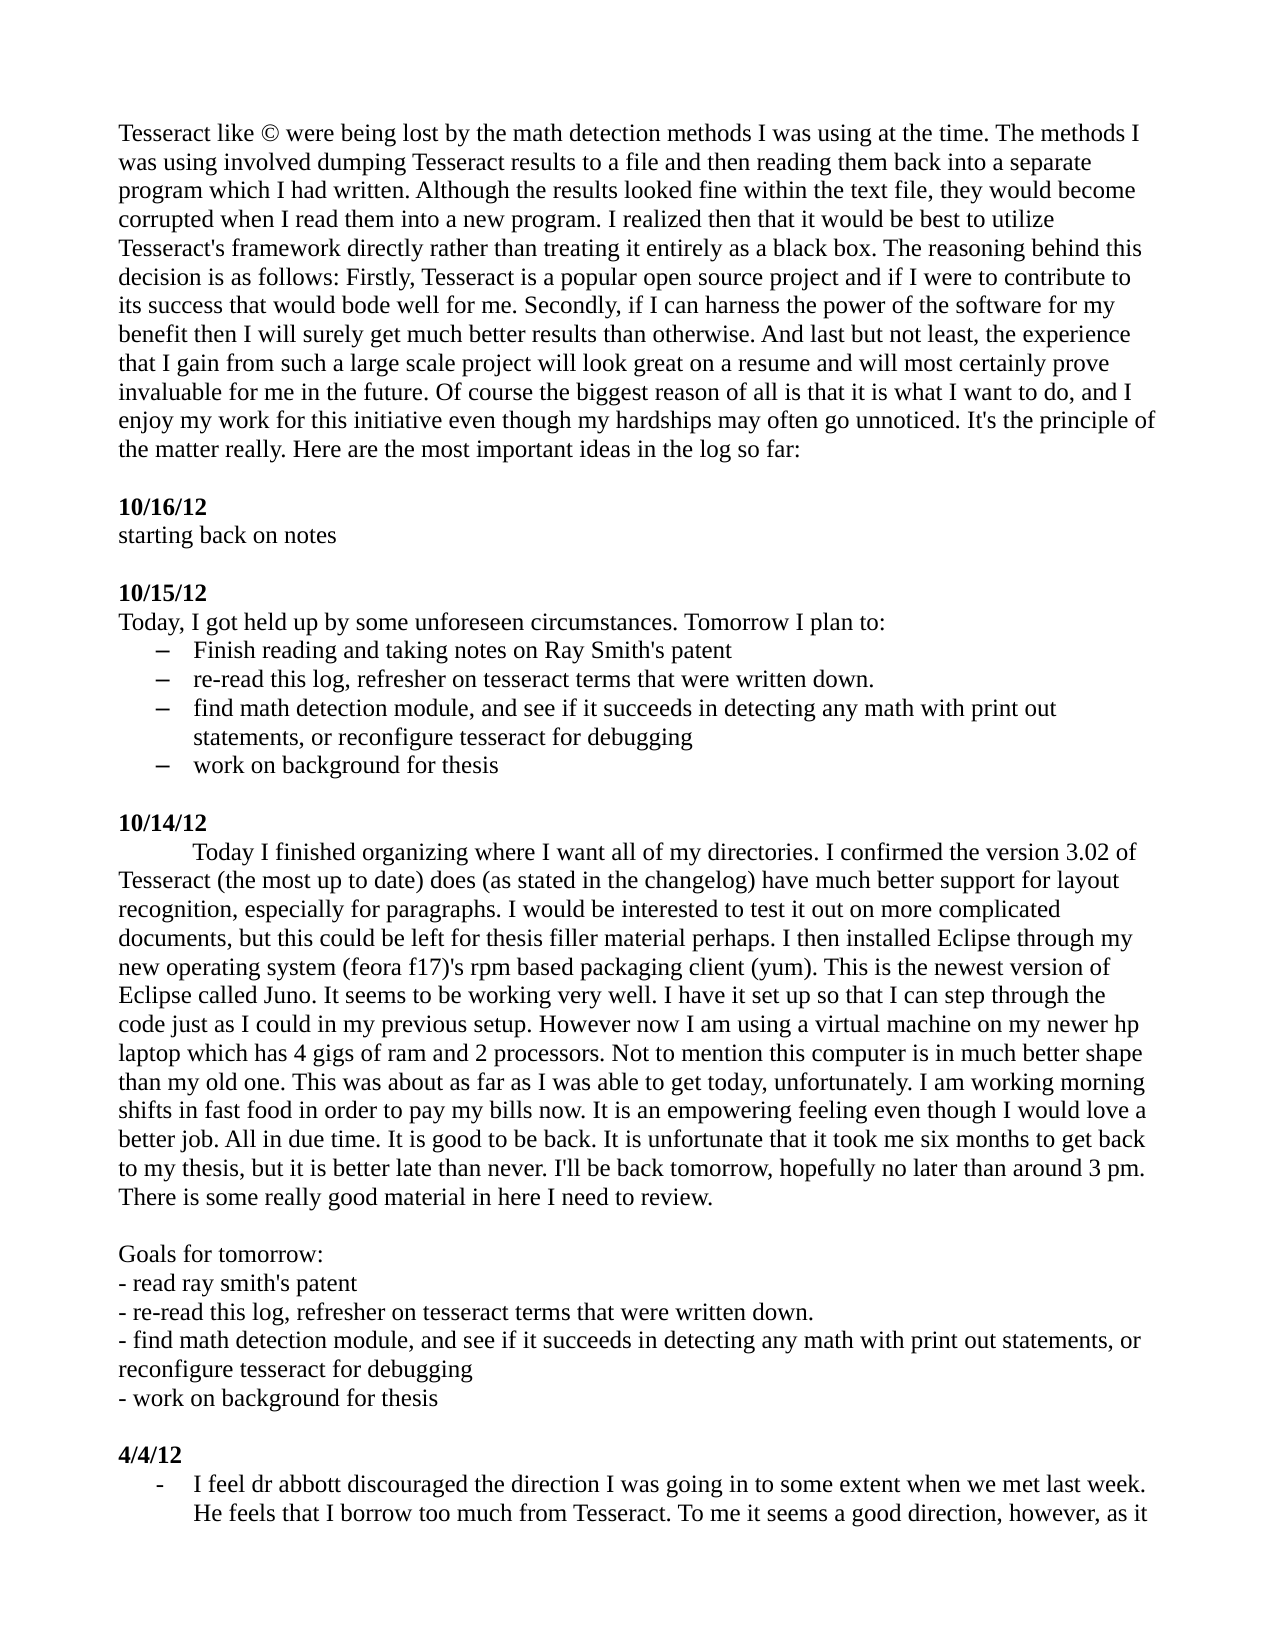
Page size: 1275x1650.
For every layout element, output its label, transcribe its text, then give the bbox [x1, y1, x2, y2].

list work on background for thesis [156, 751, 1157, 779]
text 10/16/12 [118, 492, 1157, 521]
text Tesseract like © were being lost by the math detection methods I was using at the time. The methods I was using involved dumping Tesseract results to a file and then reading them back into a separate program which I had written. Although the results looked fine within the text file, they would become corrupted when I read them into a new program. I realized then that it would be best to utilize Tesseract's framework directly rather than treating it entirely as a black box. The reasoning behind this decision is as follows: Firstly, Tesseract is a popular open source project and if I were to contribute to its success that would bode well for me. Secondly, if I can harness the power of the software for my benefit then I will surely get much better results than otherwise. And last but not least, the experience that I gain from such a large scale project will look great on a resume and will most certainly prove invaluable for me in the future. Of course the biggest reason of all is that it is what I want to do, and I enjoy my work for this initiative even though my hardships may often go unnoticed. It's the principle of the matter really. Here are the most important ideas in the log so far: [118, 118, 1157, 463]
list I feel dr abbott discouraged the direction I was going in to some extent when we met last week. He feels that I borrow too much from Tesseract. To me it seems a good direction, however, as it [156, 1469, 1157, 1527]
list re-read this log, refresher on tesseract terms that were written down. [156, 664, 1157, 693]
text Today, I got held up by some unforeseen circumstances. Tomorrow I plan to: [118, 607, 1157, 636]
list Finish reading and taking notes on Ray Smith's patent [156, 636, 1157, 664]
text 10/15/12 [118, 578, 1157, 607]
text 10/14/12 [118, 808, 1157, 837]
list find math detection module, and see if it succeeds in detecting any math with print out statements, or reconfigure tesseract for debugging [156, 693, 1157, 751]
text - read ray smith's patent [118, 1268, 1157, 1297]
text Today I finished organizing where I want all of my directories. I confirmed the version 3.02 of Tesseract (the most up to date) does (as stated in the changelog) have much better support for layout recognition, especially for paragraphs. I would be interested to test it out on more complicated documents, but this could be left for thesis filler material perhaps. I then installed Eclipse through my new operating system (feora f17)'s rpm based packaging client (yum). This is the newest version of Eclipse called Juno. It seems to be working very well. I have it set up so that I can step through the code just as I could in my previous setup. However now I am using a virtual machine on my newer hp laptop which has 4 gigs of ram and 2 processors. Not to mention this computer is in much better shape than my old one. This was about as far as I was able to get today, unfortunately. I am working morning shifts in fast food in order to pay my bills now. It is an empowering feeling even though I would love a better job. All in due time. It is good to be back. It is unfortunate that it took me six months to get back to my thesis, but it is better late than never. I'll be back tomorrow, hopefully no later than around 3 pm. There is some really good material in here I need to review. [118, 837, 1157, 1211]
text - re-read this log, refresher on tesseract terms that were written down. [118, 1297, 1157, 1326]
text - work on background for thesis [118, 1383, 1157, 1412]
text Goals for tomorrow: [118, 1239, 1157, 1268]
text 4/4/12 [118, 1441, 1157, 1469]
text starting back on notes [118, 521, 1157, 549]
text - find math detection module, and see if it succeeds in detecting any math with print out statements, or reconfigure tesseract for debugging [118, 1326, 1157, 1383]
